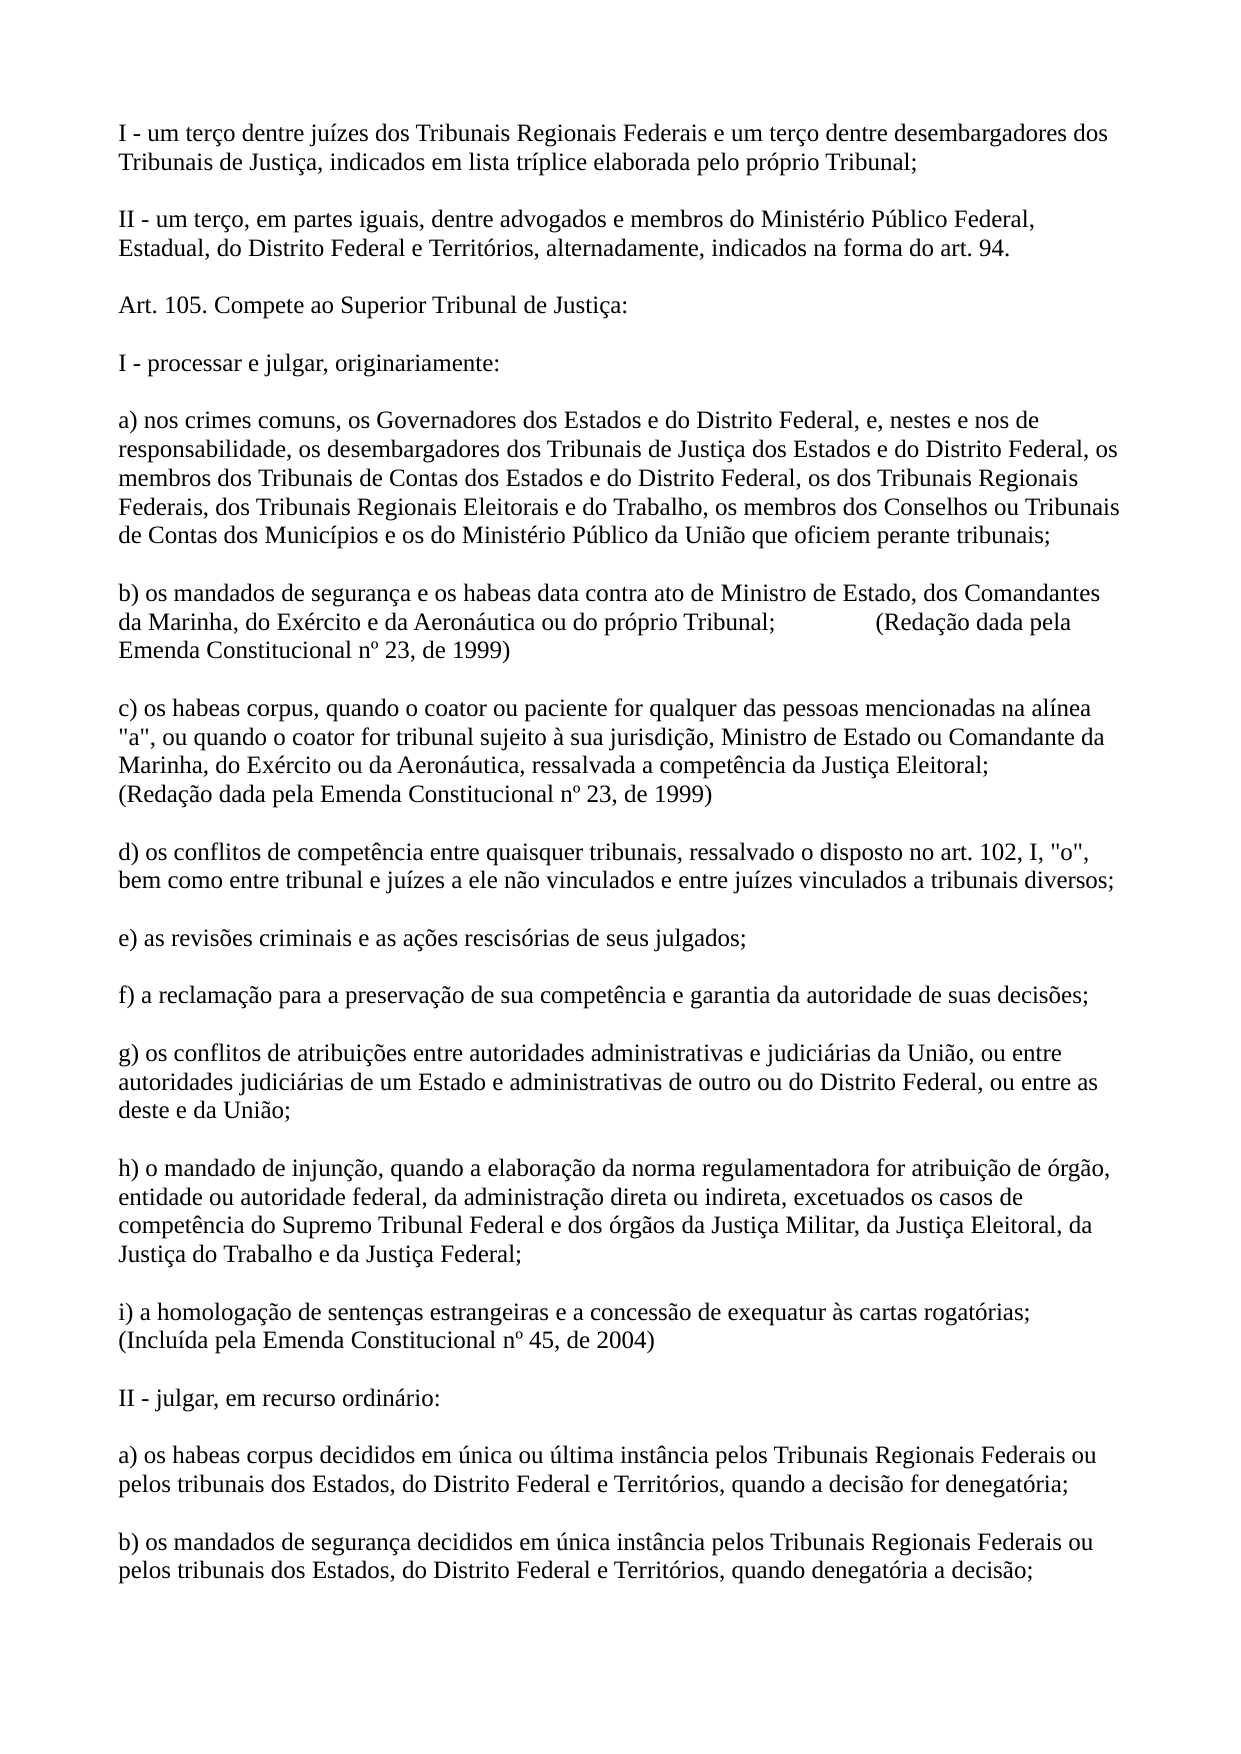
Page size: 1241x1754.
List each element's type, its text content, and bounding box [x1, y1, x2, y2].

text h) o mandado de injunção, quando a elaboração da norma regulamentadora for atribuição de órgão, entidade ou autoridade federal, da administração direta ou indireta, excetuados os casos de competência do Supremo Tribunal Federal e dos órgãos da Justiça Militar, da Justiça Eleitoral, da Justiça do Trabalho e da Justiça Federal; [118, 1153, 1122, 1268]
text a) nos crimes comuns, os Governadores dos Estados e do Distrito Federal, e, nestes e nos de responsabilidade, os desembargadores dos Tribunais de Justiça dos Estados e do Distrito Federal, os membros dos Tribunais de Contas dos Estados e do Distrito Federal, os dos Tribunais Regionais Federais, dos Tribunais Regionais Eleitorais e do Trabalho, os membros dos Conselhos ou Tribunais de Contas dos Municípios e os do Ministério Público da União que oficiem perante tribunais; [118, 406, 1122, 549]
text Art. 105. Compete ao Superior Tribunal de Justiça: [118, 291, 1122, 319]
text II - um terço, em partes iguais, dentre advogados e membros do Ministério Público Federal, Estadual, do Distrito Federal e Territórios, alternadamente, indicados na forma do art. 94. [118, 204, 1122, 262]
text I - processar e julgar, originariamente: [118, 348, 1122, 377]
text II - julgar, em recurso ordinário: [118, 1383, 1122, 1412]
text a) os habeas corpus decididos em única ou última instância pelos Tribunais Regionais Federais ou pelos tribunais dos Estados, do Distrito Federal e Territórios, quando a decisão for denegatória; [118, 1441, 1122, 1498]
text I - um terço dentre juízes dos Tribunais Regionais Federais e um terço dentre desembargadores dos Tribunais de Justiça, indicados em lista tríplice elaborada pelo próprio Tribunal; [118, 118, 1122, 176]
text e) as revisões criminais e as ações rescisórias de seus julgados; [118, 923, 1122, 952]
text f) a reclamação para a preservação de sua competência e garantia da autoridade de suas decisões; [118, 981, 1122, 1009]
text c) os habeas corpus, quando o coator ou paciente for qualquer das pessoas mencionadas na alínea "a", ou quando o coator for tribunal sujeito à sua jurisdição, Ministro de Estado ou Comandante da Marinha, do Exército ou da Aeronáutica, ressalvada a competência da Justiça Eleitoral; (Redação dada pela Emenda Constitucional nº 23, de 1999) [118, 693, 1122, 808]
text g) os conflitos de atribuições entre autoridades administrativas e judiciárias da União, ou entre autoridades judiciárias de um Estado e administrativas de outro ou do Distrito Federal, ou entre as deste e da União; [118, 1038, 1122, 1124]
text b) os mandados de segurança decididos em única instância pelos Tribunais Regionais Federais ou pelos tribunais dos Estados, do Distrito Federal e Territórios, quando denegatória a decisão; [118, 1527, 1122, 1584]
text i) a homologação de sentenças estrangeiras e a concessão de exequatur às cartas rogatórias; (Incluída pela Emenda Constitucional nº 45, de 2004) [118, 1297, 1122, 1354]
text b) os mandados de segurança e os habeas data contra ato de Ministro de Estado, dos Comandantes da Marinha, do Exército e da Aeronáutica ou do próprio Tribunal; (Redação dada pela Emenda Constitucional nº 23, de 1999) [118, 578, 1122, 664]
text d) os conflitos de competência entre quaisquer tribunais, ressalvado o disposto no art. 102, I, "o", bem como entre tribunal e juízes a ele não vinculados e entre juízes vinculados a tribunais diversos; [118, 837, 1122, 894]
